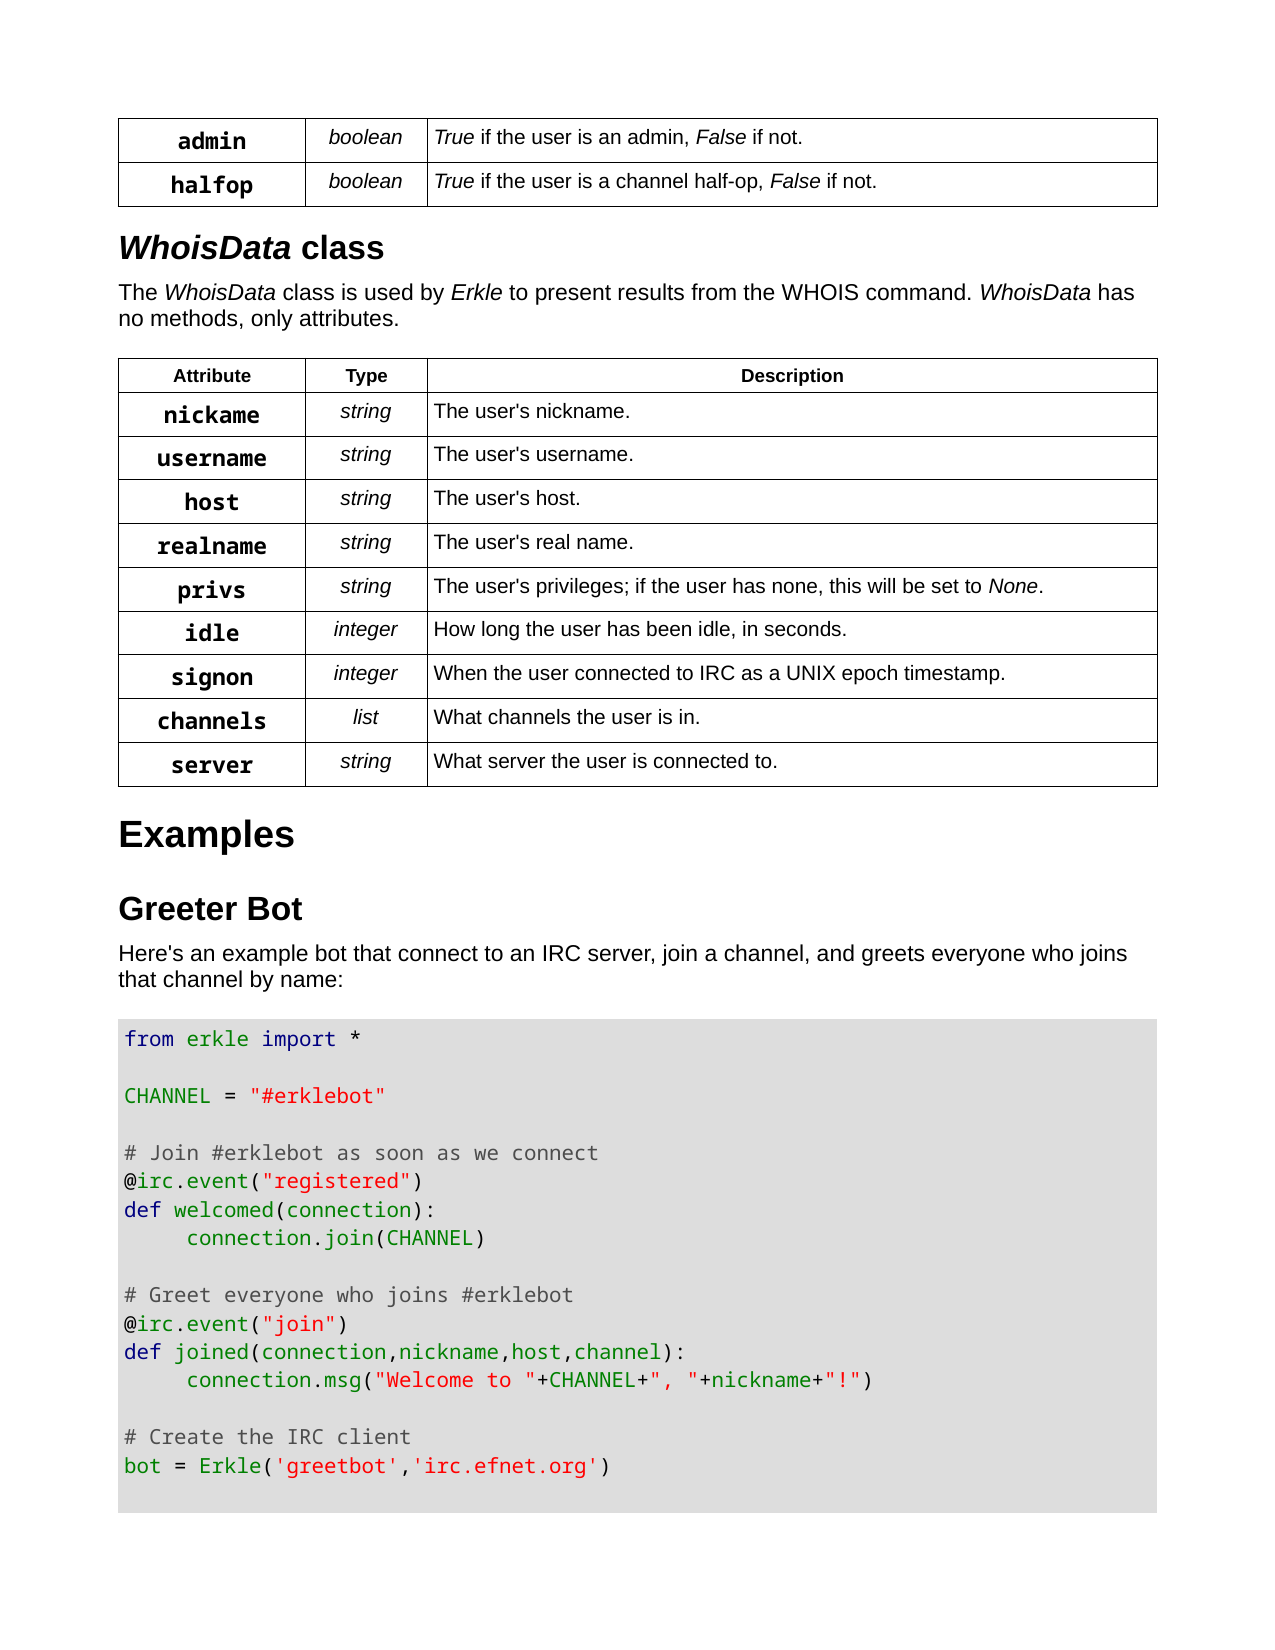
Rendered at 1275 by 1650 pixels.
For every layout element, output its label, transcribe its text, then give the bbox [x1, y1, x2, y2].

table_cell server [119, 743, 305, 786]
table_cell The user's real name. [428, 524, 1157, 567]
table_cell list [306, 699, 427, 742]
table_cell How long the user has been idle, in seconds. [428, 612, 1157, 654]
table_cell What server the user is connected to. [428, 743, 1157, 786]
table_cell True if the user is a channel half-op, False if not. [428, 163, 1157, 206]
table_cell The user's username. [428, 437, 1157, 479]
table_cell signon [119, 655, 305, 698]
table_header Description [428, 359, 1157, 392]
table_cell host [119, 480, 305, 523]
text Here's an example bot that connect to an IRC server, join a channel, and greets everyone who joins that channel by name: [118, 940, 1157, 992]
table_cell The user's host. [428, 480, 1157, 523]
table_cell When the user connected to IRC as a UNIX epoch timestamp. [428, 655, 1157, 698]
table_cell True if the user is an admin, False if not. [428, 119, 1157, 162]
table_cell privs [119, 568, 305, 611]
table_header from erkle import * CHANNEL = "#erklebot" # Join #erklebot as soon as we connect @irc.event("registered") def welcomed(connection): connection.join(CHANNEL) # Greet everyone who joins #erklebot @irc.event("join") def joined(connection,nickname,host,channel): connection.msg("Welcome to "+CHANNEL+", "+nickname+"!") # Create the IRC client bot = Erkle('greetbot','irc.efnet.org') [118, 1019, 1157, 1513]
table_cell realname [119, 524, 305, 567]
table_cell boolean [306, 163, 427, 206]
table_cell string [306, 393, 427, 436]
table_cell nickame [119, 393, 305, 436]
table_cell channels [119, 699, 305, 742]
table_cell string [306, 524, 427, 567]
table_cell halfop [119, 163, 305, 206]
table_header Type [306, 359, 427, 392]
table_cell integer [306, 612, 427, 654]
subtitle Examples [118, 812, 1157, 855]
table_cell idle [119, 612, 305, 654]
subtitle WhoisData class [118, 227, 1157, 266]
table_cell username [119, 437, 305, 479]
table_cell string [306, 743, 427, 786]
table_cell integer [306, 655, 427, 698]
table_header Attribute [119, 359, 305, 392]
table_cell The user's privileges; if the user has none, this will be set to None. [428, 568, 1157, 611]
table_cell string [306, 437, 427, 479]
table_cell string [306, 568, 427, 611]
table_cell What channels the user is in. [428, 699, 1157, 742]
table_cell admin [119, 119, 305, 162]
table_cell string [306, 480, 427, 523]
text The WhoisData class is used by Erkle to present results from the WHOIS command. WhoisData has no methods, only attributes. [118, 279, 1157, 331]
table_cell boolean [306, 119, 427, 162]
subtitle Greeter Bot [118, 888, 1157, 927]
table_cell The user's nickname. [428, 393, 1157, 436]
